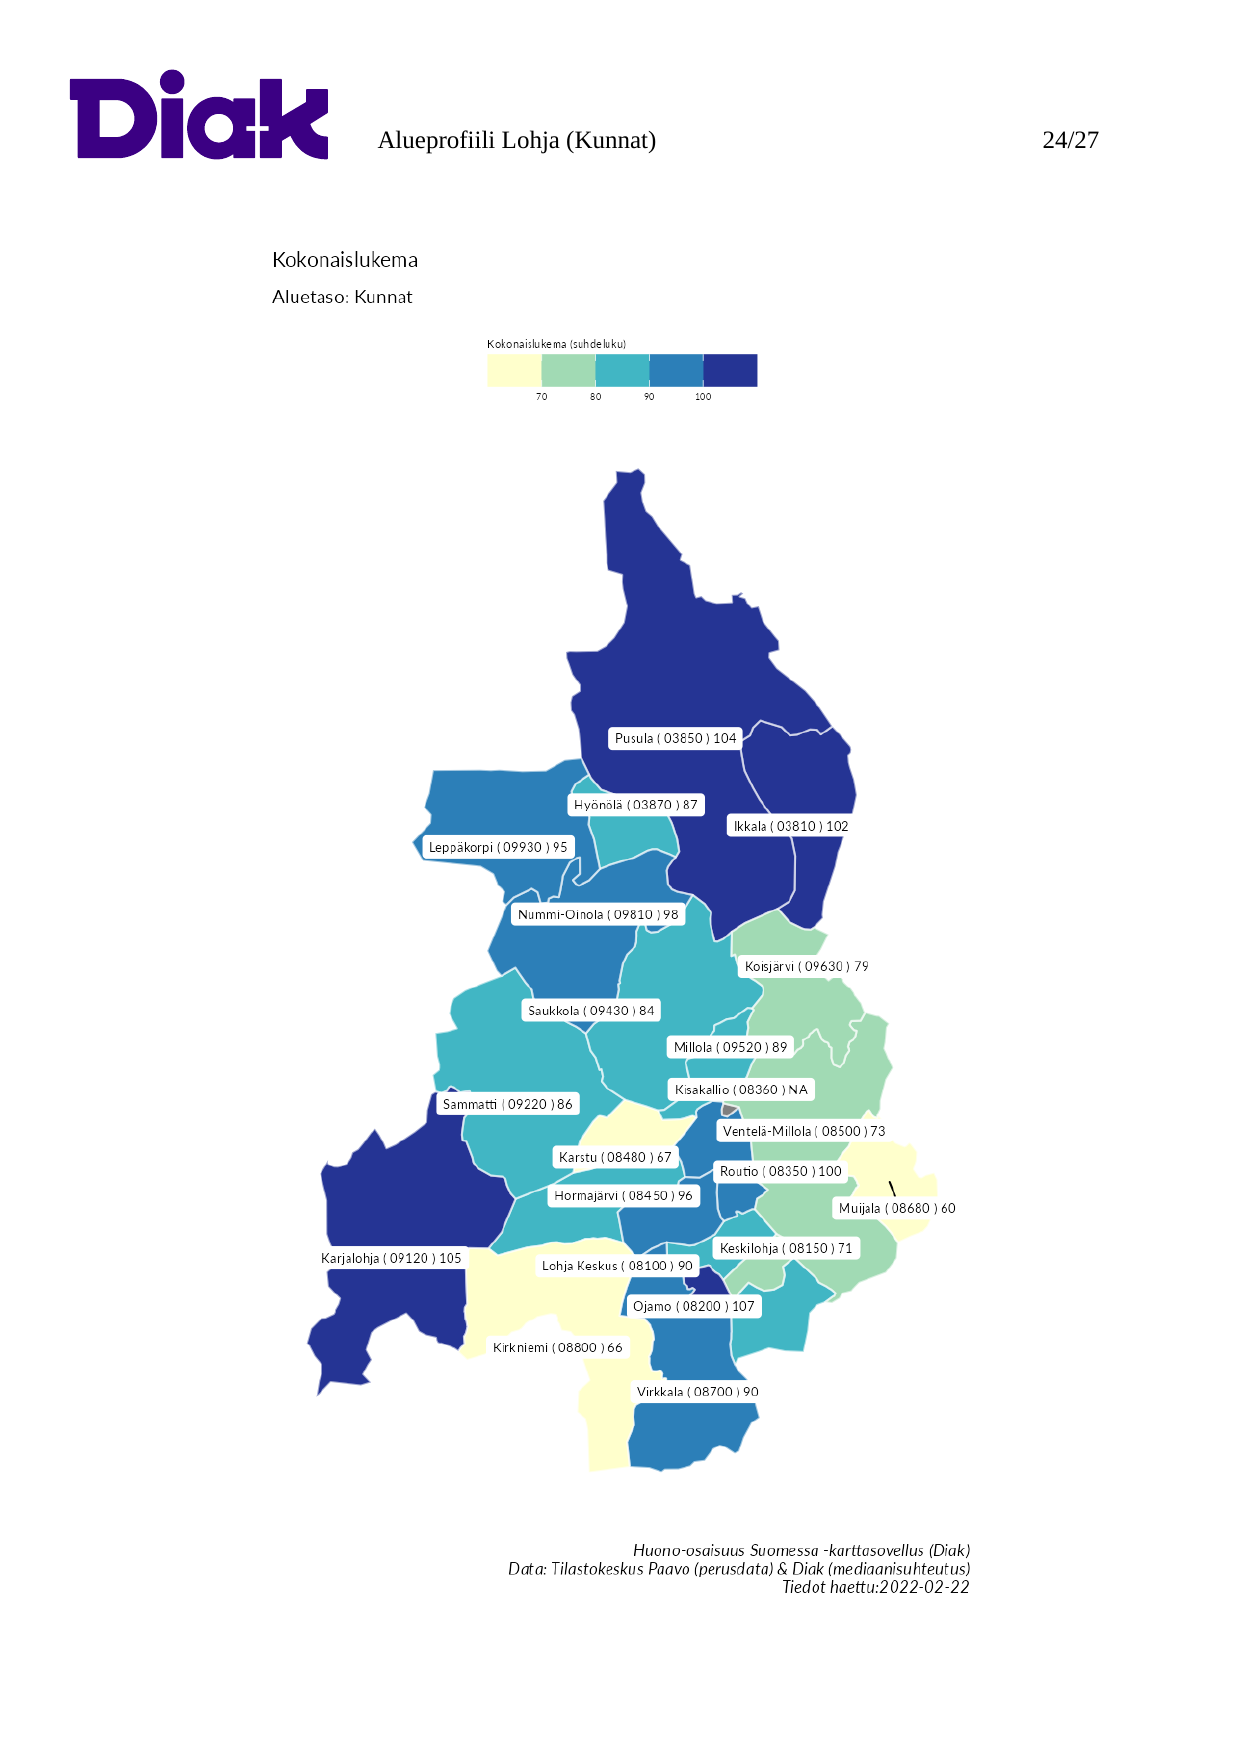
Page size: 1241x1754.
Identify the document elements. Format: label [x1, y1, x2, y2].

picture [61, 196, 1179, 1651]
